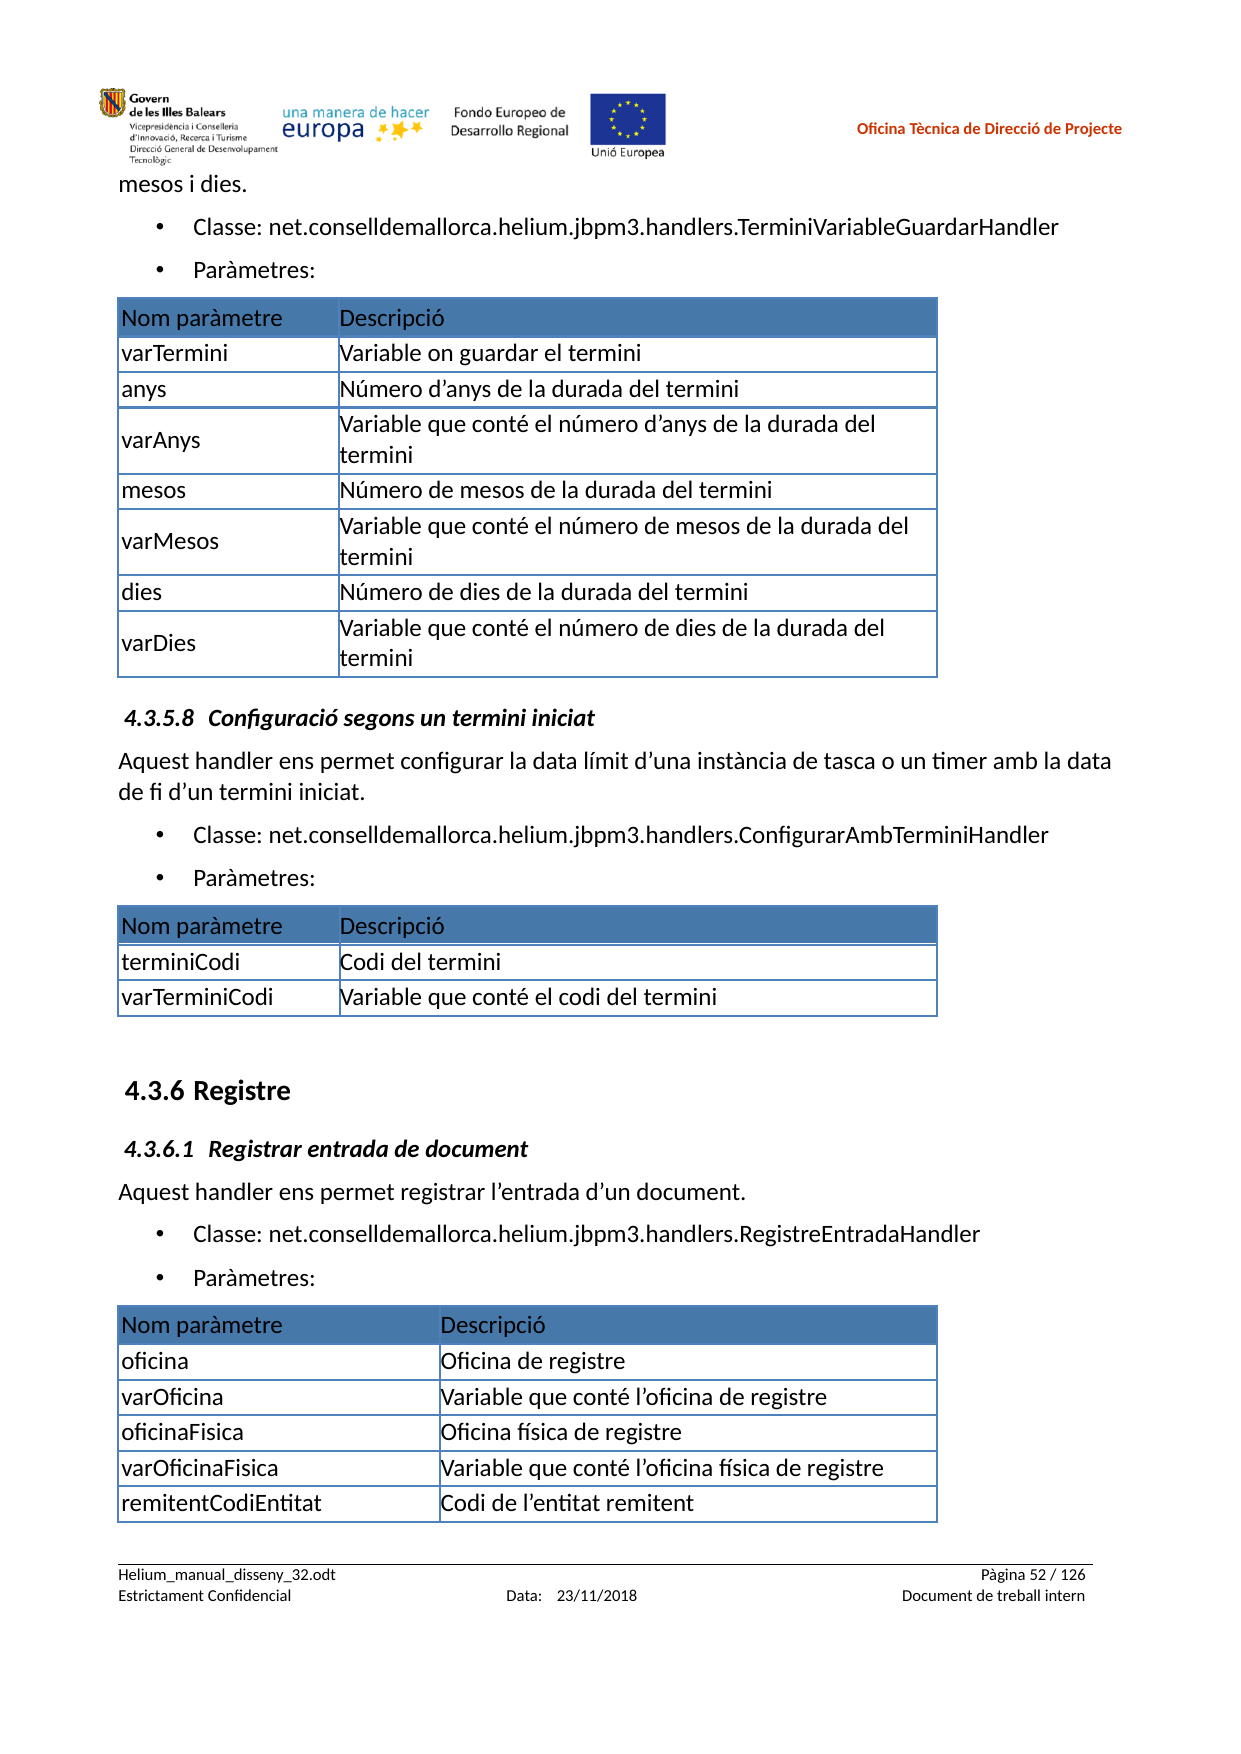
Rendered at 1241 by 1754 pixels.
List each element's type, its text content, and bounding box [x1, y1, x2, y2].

table_cell dies [119, 576, 338, 609]
table_cell Codi del termini [341, 946, 936, 979]
subtitle Registrar entrada de document [118, 1133, 1122, 1163]
list Classe: net.conselldemallorca.helium.jbpm3.handlers.TerminiVariableGuardarHandler [156, 211, 1122, 241]
table_cell Oficina de registre [441, 1345, 936, 1379]
list Classe: net.conselldemallorca.helium.jbpm3.handlers.ConfigurarAmbTerminiHandler [156, 819, 1122, 849]
table_cell varTerminiCodi [119, 981, 339, 1014]
table_header Descripció [340, 299, 936, 335]
table_cell Número d’anys de la durada del termini [340, 373, 936, 406]
table_cell varMesos [119, 510, 338, 574]
table_cell varTermini [119, 338, 338, 371]
list Classe: net.conselldemallorca.helium.jbpm3.handlers.RegistreEntradaHandler [156, 1219, 1122, 1249]
table_cell Variable que conté el número de dies de la durada del termini [340, 612, 936, 676]
table_header Descripció [341, 907, 936, 943]
table_header Nom paràmetre [119, 907, 339, 943]
table_cell Variable que conté l’oficina física de registre [441, 1452, 936, 1485]
subtitle Registre [118, 1072, 1122, 1108]
text Aquest handler ens permet configurar la data límit d’una instància de tasca o un timer amb la data de fi d’un termini iniciat. [118, 746, 1122, 807]
table_cell terminiCodi [119, 946, 339, 979]
table_header Nom paràmetre [119, 1307, 439, 1343]
table_cell Variable que conté el codi del termini [341, 981, 936, 1014]
table_cell varOficinaFisica [119, 1452, 439, 1485]
table_cell oficina [119, 1345, 439, 1379]
list Paràmetres: [156, 1262, 1122, 1292]
table_cell oficinaFisica [119, 1416, 439, 1450]
table_cell Variable que conté el número de mesos de la durada del termini [340, 510, 936, 574]
table_cell Variable on guardar el termini [340, 338, 936, 371]
table_cell varDies [119, 612, 338, 676]
table_cell remitentCodiEntitat [119, 1487, 439, 1521]
subtitle Configuració segons un termini iniciat [118, 703, 1122, 733]
table_cell varOficina [119, 1381, 439, 1414]
table_cell varAnys [119, 409, 338, 472]
table_header Nom paràmetre [119, 299, 338, 335]
table_cell Codi de l’entitat remitent [441, 1487, 936, 1521]
table_header Descripció [441, 1307, 936, 1343]
table_cell Variable que conté el número d’anys de la durada del termini [340, 409, 936, 472]
table_cell mesos [119, 475, 338, 508]
text Aquest handler ens permet registrar l’entrada d’un document. [118, 1176, 1122, 1206]
table_cell anys [119, 373, 338, 406]
table_cell Número de mesos de la durada del termini [340, 475, 936, 508]
table_cell Número de dies de la durada del termini [340, 576, 936, 609]
list Paràmetres: [156, 862, 1122, 893]
list Paràmetres: [156, 254, 1122, 284]
table_cell Oficina física de registre [441, 1416, 936, 1450]
text mesos i dies. [118, 168, 1122, 198]
picture [99, 87, 668, 166]
table_cell Variable que conté l’oficina de registre [441, 1381, 936, 1414]
